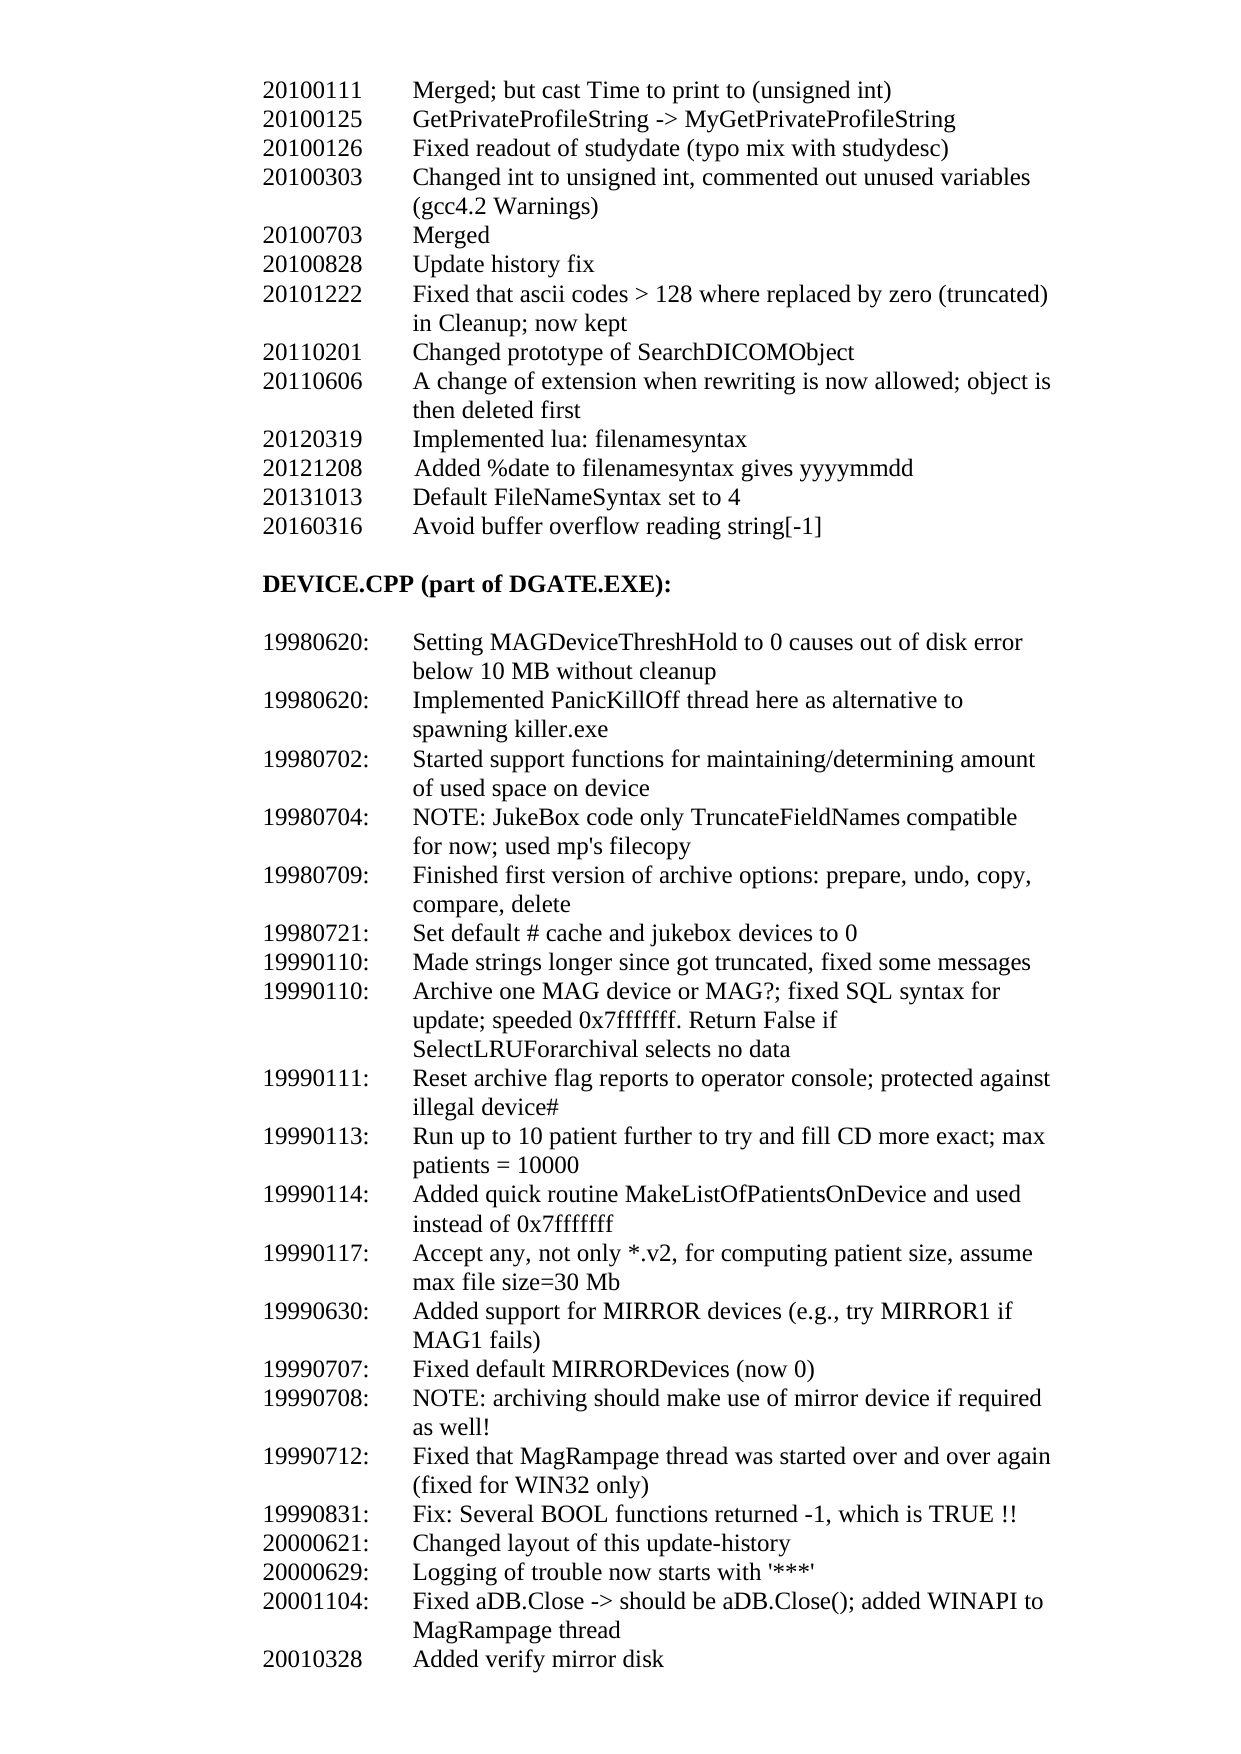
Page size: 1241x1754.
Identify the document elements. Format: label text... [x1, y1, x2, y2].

text 20100303 Changed int to unsigned int, commented out unused variables (gcc4.2 Warnings) [262, 162, 1053, 220]
text 19980620: Implemented PanicKillOff thread here as alternative to spawning killer.exe [262, 685, 1053, 743]
text 19990707: Fixed default MIRRORDevices (now 0) [262, 1354, 1053, 1383]
text 19980721: Set default # cache and jukebox devices to 0 [262, 918, 1053, 947]
text 20000629: Logging of trouble now starts with '***' [262, 1557, 1053, 1586]
text 20100126 Fixed readout of studydate (typo mix with studydesc) [262, 133, 1053, 162]
text 20131013 Default FileNameSyntax set to 4 [262, 482, 1053, 511]
text 20001104: Fixed aDB.Close -> should be aDB.Close(); added WINAPI to MagRampage thread [262, 1586, 1053, 1644]
text 20110606 A change of extension when rewriting is now allowed; object is then deleted first [262, 366, 1053, 424]
text 19990110: Made strings longer since got truncated, fixed some messages [262, 947, 1053, 976]
text 20121208 Added %date to filenamesyntax gives yyyymmdd [262, 453, 1053, 482]
text 20100111 Merged; but cast Time to print to (unsigned int) [262, 75, 1053, 104]
text 20010328 Added verify mirror disk [262, 1644, 1053, 1673]
text 20101222 Fixed that ascii codes > 128 where replaced by zero (truncated) in Cleanup; now kept [262, 278, 1053, 337]
text 19980620: Setting MAGDeviceThreshHold to 0 causes out of disk error below 10 MB without cleanup [262, 627, 1053, 685]
text 20160316 Avoid buffer overflow reading string[-1] [262, 511, 1053, 540]
text 19990114: Added quick routine MakeListOfPatientsOnDevice and used instead of 0x7fffffff [262, 1179, 1053, 1237]
text 19990708: NOTE: archiving should make use of mirror device if required as well! [262, 1383, 1053, 1441]
text 20100125 GetPrivateProfileString -> MyGetPrivateProfileString [262, 104, 1053, 133]
text 19990117: Accept any, not only *.v2, for computing patient size, assume max file size=30 Mb [262, 1237, 1053, 1296]
text 19980704: NOTE: JukeBox code only TruncateFieldNames compatible for now; used mp's filecopy [262, 802, 1053, 860]
text 19990831: Fix: Several BOOL functions returned -1, which is TRUE !! [262, 1499, 1053, 1528]
text 19990111: Reset archive flag reports to operator console; protected against illegal device# [262, 1063, 1053, 1121]
text 20120319 Implemented lua: filenamesyntax [262, 424, 1053, 453]
text 19990712: Fixed that MagRampage thread was started over and over again (fixed for WIN32 only) [262, 1441, 1053, 1499]
text DEVICE.CPP (part of DGATE.EXE): [262, 569, 1053, 598]
text 19990630: Added support for MIRROR devices (e.g., try MIRROR1 if MAG1 fails) [262, 1296, 1053, 1354]
text 19990110: Archive one MAG device or MAG?; fixed SQL syntax for update; speeded 0x7fffffff. Return False if SelectLRUForarchival selects no data [262, 976, 1053, 1063]
text 19980709: Finished first version of archive options: prepare, undo, copy, compare, delete [262, 860, 1053, 918]
text 19980702: Started support functions for maintaining/determining amount of used space on device [262, 743, 1053, 802]
text 20100703 Merged [262, 220, 1053, 249]
text 20000621: Changed layout of this update-history [262, 1528, 1053, 1557]
text 20110201 Changed prototype of SearchDICOMObject [262, 337, 1053, 366]
text 19990113: Run up to 10 patient further to try and fill CD more exact; max patients = 10000 [262, 1121, 1053, 1179]
text 20100828 Update history fix [262, 249, 1053, 278]
